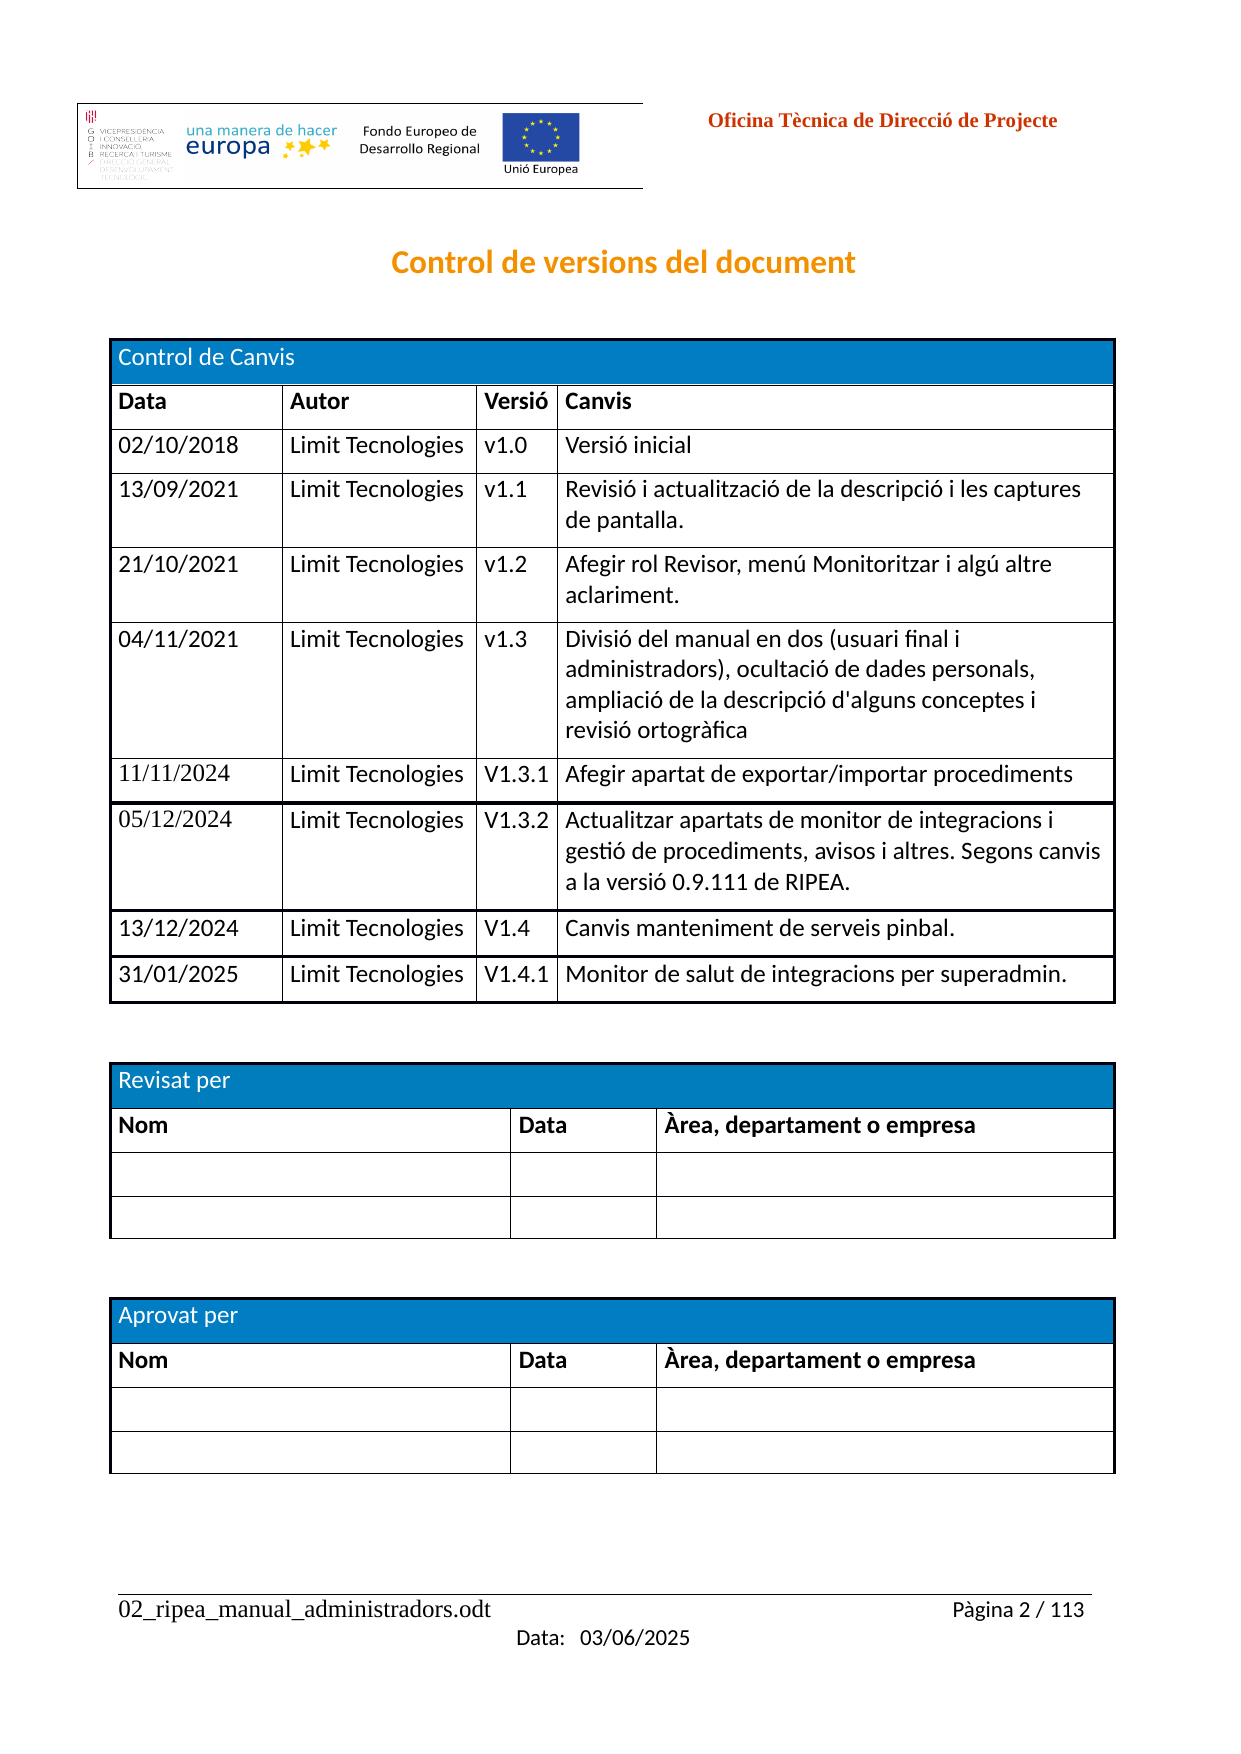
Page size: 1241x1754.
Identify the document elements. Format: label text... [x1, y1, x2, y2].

table_cell Monitor de salut de integracions per superadmin. [558, 958, 1113, 1001]
table_cell Limit Tecnologies [283, 759, 476, 801]
table_cell v1.0 [477, 430, 557, 473]
table_header Revisat per [112, 1065, 1113, 1108]
table_cell Revisió i actualització de la descripció i les captures de pantalla. [558, 474, 1113, 547]
table_cell [112, 1388, 510, 1431]
table_cell [657, 1153, 1113, 1196]
table_cell [112, 1432, 510, 1473]
table_cell [511, 1388, 656, 1431]
picture [184, 108, 585, 182]
table_cell Limit Tecnologies [283, 548, 476, 622]
table_cell Data [511, 1109, 656, 1152]
table_cell Autor [283, 386, 476, 428]
table_header Aprovat per [112, 1300, 1113, 1343]
table_cell v1.3 [477, 623, 557, 757]
table_cell Canvis manteniment de serveis pinbal. [558, 912, 1113, 955]
table_cell Actualitzar apartats de monitor de integracions i gestió de procediments, avisos i altres. Segons canvis a la versió 0.9.111 de RIPEA. [558, 805, 1113, 909]
table_cell Afegir rol Revisor, menú Monitoritzar i algú altre aclariment. [558, 548, 1113, 622]
table_cell V1.4.1 [477, 958, 557, 1001]
table_cell [657, 1197, 1113, 1238]
table_cell [511, 1197, 656, 1238]
table_cell [112, 1153, 510, 1196]
table_cell Versió inicial [558, 430, 1113, 473]
table_cell Limit Tecnologies [283, 805, 476, 909]
table_cell 11/11/2024 [112, 759, 282, 801]
table_cell Limit Tecnologies [283, 430, 476, 473]
table_cell Àrea, departament o empresa [657, 1344, 1113, 1387]
table_cell Canvis [558, 386, 1113, 428]
table_cell Data [112, 386, 282, 428]
table_cell 13/12/2024 [112, 912, 282, 955]
table_cell [657, 1432, 1113, 1473]
table_cell Data [511, 1344, 656, 1387]
table_cell 21/10/2021 [112, 548, 282, 622]
table_cell Àrea, departament o empresa [657, 1109, 1113, 1152]
table_cell Limit Tecnologies [283, 623, 476, 757]
table_cell [511, 1153, 656, 1196]
table_cell Afegir apartat de exportar/importar procediments [558, 759, 1113, 801]
table_cell v1.2 [477, 548, 557, 622]
table_cell Nom [112, 1109, 510, 1152]
table_cell 05/12/2024 [112, 805, 282, 909]
table_cell 02/10/2018 [112, 430, 282, 473]
table_cell 31/01/2025 [112, 958, 282, 1001]
table_cell Versió [477, 386, 557, 428]
table_cell Nom [112, 1344, 510, 1387]
table_cell 13/09/2021 [112, 474, 282, 547]
table_cell V1.4 [477, 912, 557, 955]
table_cell Limit Tecnologies [283, 958, 476, 1001]
picture [82, 108, 178, 182]
table_cell Limit Tecnologies [283, 912, 476, 955]
table_header Control de Canvis [112, 341, 1113, 384]
table_cell V1.3.1 [477, 759, 557, 801]
table_cell v1.1 [477, 474, 557, 547]
table_cell V1.3.2 [477, 805, 557, 909]
table_cell [657, 1388, 1113, 1431]
table_cell [511, 1432, 656, 1473]
table_cell Divisió del manual en dos (usuari final i administradors), ocultació de dades personals, ampliació de la descripció d'alguns conceptes i revisió ortogràfica [558, 623, 1113, 757]
subtitle Control de versions del document [118, 241, 1122, 282]
table_cell [112, 1197, 510, 1238]
table_cell 04/11/2021 [112, 623, 282, 757]
table_cell Limit Tecnologies [283, 474, 476, 547]
